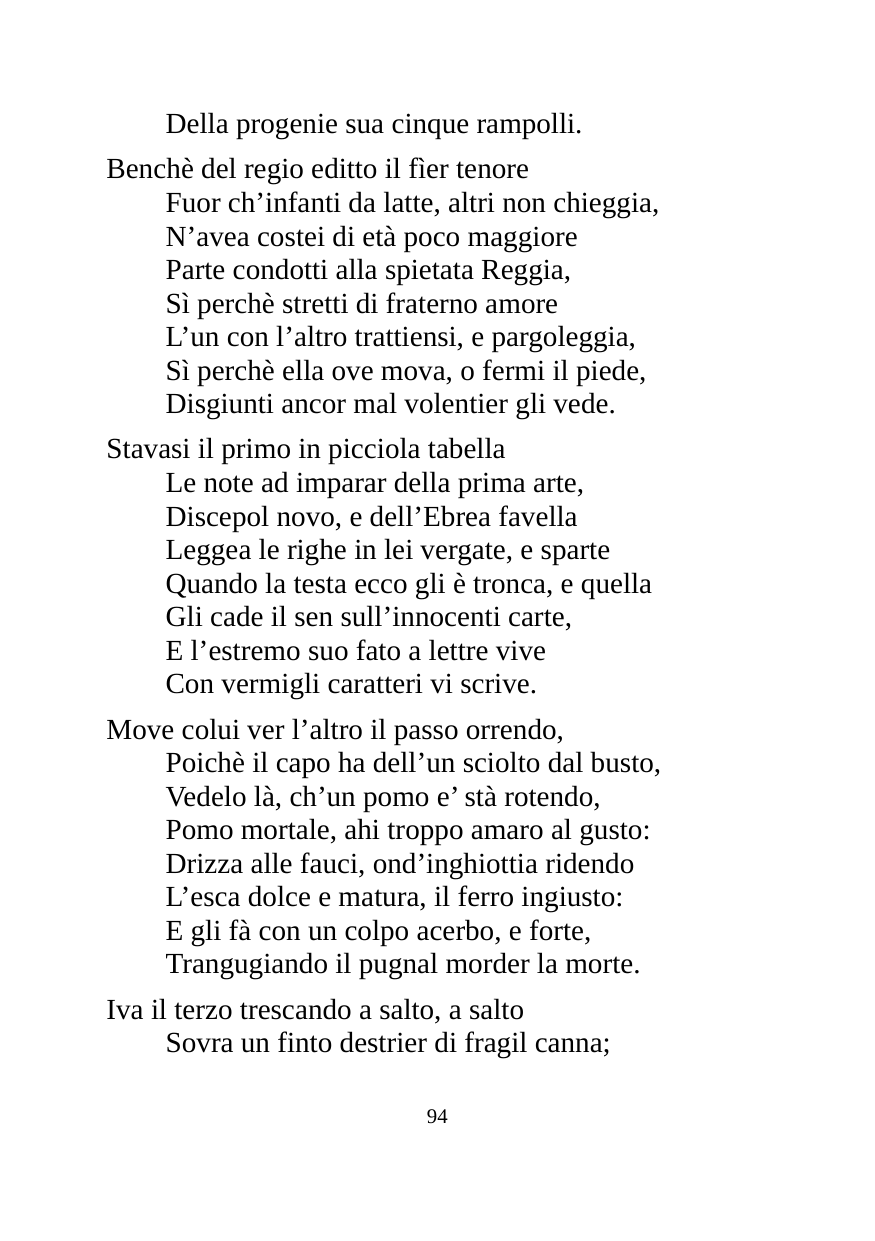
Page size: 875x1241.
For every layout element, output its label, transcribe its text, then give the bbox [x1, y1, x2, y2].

text E l’estremo suo fato a lettre vive [106, 633, 768, 666]
text Sì perchè stretti di fraterno amore [106, 286, 768, 319]
text Sovra un finto destrier di fragil canna; [106, 1025, 768, 1059]
text Gli cade il sen sull’innocenti carte, [106, 599, 768, 633]
text Pomo mortale, ahi troppo amaro al gusto: [106, 812, 768, 846]
text Con vermigli caratteri vi scrive. [106, 666, 768, 700]
text Leggea le righe in lei vergate, e sparte [106, 532, 768, 566]
text N’avea costei di età poco maggiore [106, 219, 768, 252]
text Sì perchè ella ove mova, o fermi il piede, [106, 353, 768, 386]
text Stavasi il primo in picciola tabella [106, 432, 768, 465]
text Benchè del regio editto il fìer tenore [106, 152, 768, 185]
text Drizza alle fauci, ond’inghiottia ridendo [106, 846, 768, 879]
text Disgiunti ancor mal volentier gli vede. [106, 386, 768, 420]
text L’esca dolce e matura, il ferro ingiusto: [106, 879, 768, 913]
text L’un con l’altro trattiensi, e pargoleggia, [106, 319, 768, 353]
text Fuor ch’infanti da latte, altri non chieggia, [106, 185, 768, 219]
text Parte condotti alla spietata Reggia, [106, 252, 768, 286]
text Poichè il capo ha dell’un sciolto dal busto, [106, 745, 768, 779]
text Iva il terzo trescando a salto, a salto [106, 992, 768, 1025]
text Vedelo là, ch’un pomo e’ stà rotendo, [106, 779, 768, 812]
text Le note ad imparar della prima arte, [106, 465, 768, 499]
text Della progenie sua cinque rampolli. [106, 106, 768, 140]
text Move colui ver l’altro il passo orrendo, [106, 712, 768, 745]
text Trangugiando il pugnal morder la morte. [106, 947, 768, 980]
text Quando la testa ecco gli è tronca, e quella [106, 566, 768, 599]
text Discepol novo, e dell’Ebrea favella [106, 499, 768, 532]
text E gli fà con un colpo acerbo, e forte, [106, 913, 768, 947]
